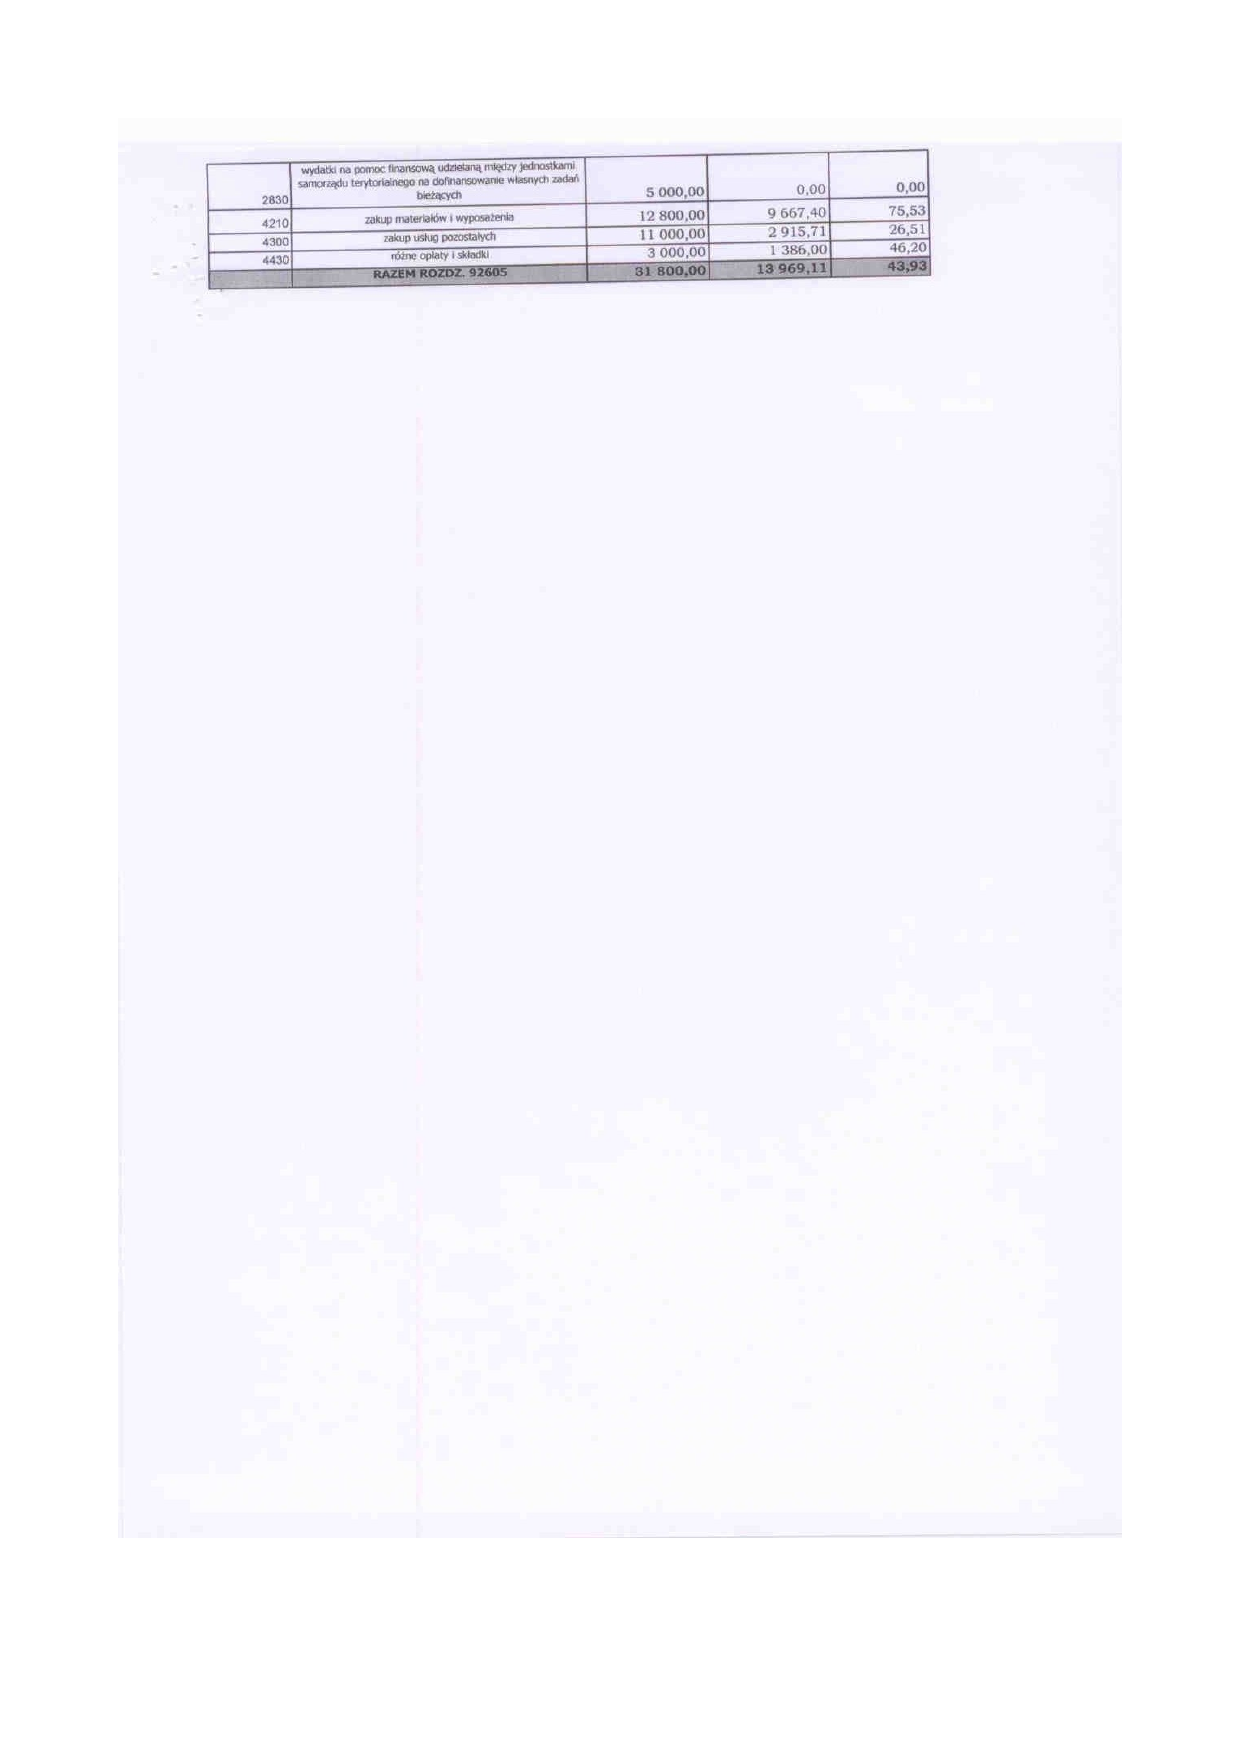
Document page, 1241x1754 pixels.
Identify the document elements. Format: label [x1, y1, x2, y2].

picture [118, 118, 1122, 1538]
